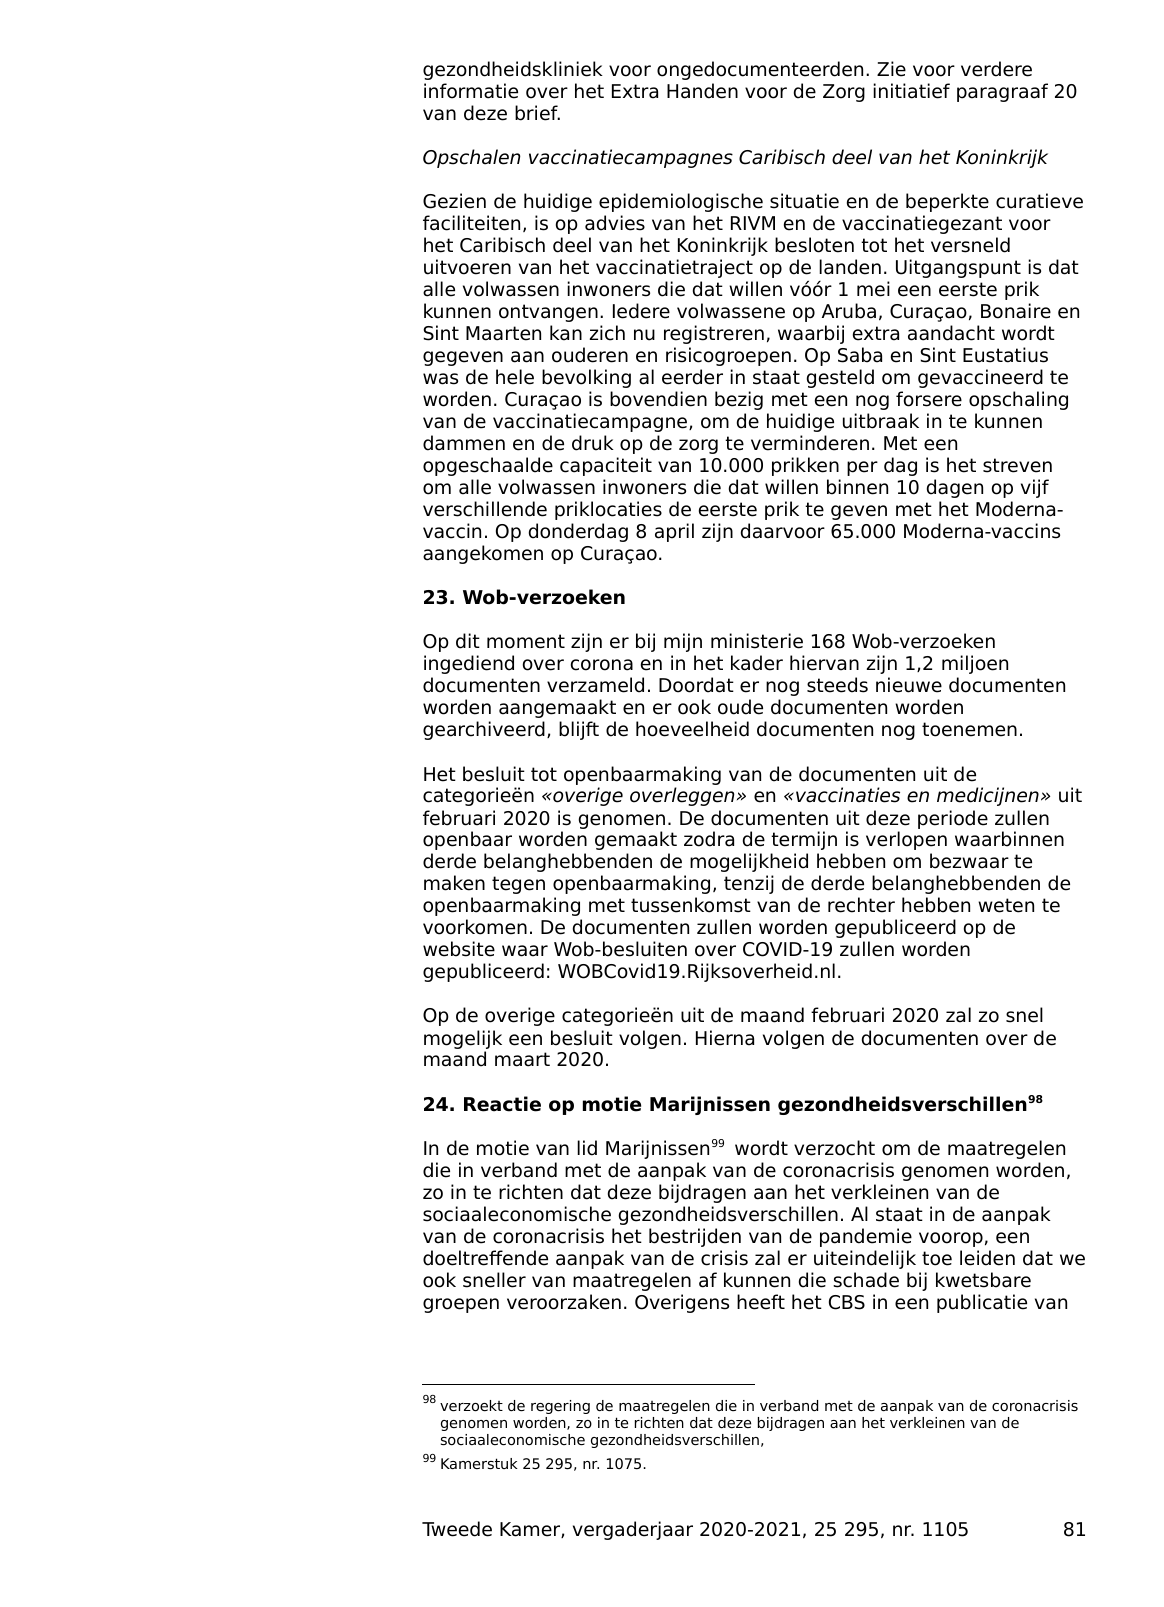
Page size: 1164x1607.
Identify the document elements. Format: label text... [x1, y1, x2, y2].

subtitle Opschalen vaccinatiecampagnes Caribisch deel van het Koninkrijk [422, 147, 1087, 169]
text Het besluit tot openbaarmaking van de documenten uit de categorieën «overige overleggen» en «vaccinaties en medicijnen» uit februari 2020 is genomen. De documenten uit deze periode zullen openbaar worden gemaakt zodra de termijn is verlopen waarbinnen derde belanghebbenden de mogelijkheid hebben om bezwaar te maken tegen openbaarmaking, tenzij de derde belanghebbenden de openbaarmaking met tussenkomst van de rechter hebben weten te voorkomen. De documenten zullen worden gepubliceerd op de website waar Wob-besluiten over COVID-19 zullen worden gepubliceerd: WOBCovid19.Rijksoverheid.nl. [422, 763, 1087, 983]
text gezondheidskliniek voor ongedocumenteerden. Zie voor verdere informatie over het Extra Handen voor de Zorg initiatief paragraaf 20 van deze brief. [422, 59, 1087, 125]
text Kamerstuk 25 295, nr. 1075. [422, 1452, 1087, 1474]
text Op de overige categorieën uit de maand februari 2020 zal zo snel mogelijk een besluit volgen. Hierna volgen de documenten over de maand maart 2020. [422, 1005, 1087, 1071]
text Op dit moment zijn er bij mijn ministerie 168 Wob-verzoeken ingediend over corona en in het kader hiervan zijn 1,2 miljoen documenten verzameld. Doordat er nog steeds nieuwe documenten worden aangemaakt en er ook oude documenten worden gearchiveerd, blijft de hoeveelheid documenten nog toenemen. [422, 631, 1087, 741]
text Gezien de huidige epidemiologische situatie en de beperkte curatieve faciliteiten, is op advies van het RIVM en de vaccinatiegezant voor het Caribisch deel van het Koninkrijk besloten tot het versneld uitvoeren van het vaccinatietraject op de landen. Uitgangspunt is dat alle volwassen inwoners die dat willen vóór 1 mei een eerste prik kunnen ontvangen. Iedere volwassene op Aruba, Curaçao, Bonaire en Sint Maarten kan zich nu registreren, waarbij extra aandacht wordt gegeven aan ouderen en risicogroepen. Op Saba en Sint Eustatius was de hele bevolking al eerder in staat gesteld om gevaccineerd te worden. Curaçao is bovendien bezig met een nog forsere opschaling van de vaccinatiecampagne, om de huidige uitbraak in te kunnen dammen en de druk op de zorg te verminderen. Met een opgeschaalde capaciteit van 10.000 prikken per dag is het streven om alle volwassen inwoners die dat willen binnen 10 dagen op vijf verschillende priklocaties de eerste prik te geven met het Moderna-vaccin. Op donderdag 8 april zijn daarvoor 65.000 Moderna-vaccins aangekomen op Curaçao. [422, 191, 1087, 565]
text verzoekt de regering de maatregelen die in verband met de aanpak van de coronacrisis genomen worden, zo in te richten dat deze bijdragen aan het verkleinen van de sociaaleconomische gezondheidsverschillen, [422, 1393, 1087, 1449]
subtitle 24. Reactie op motie Marijnissen gezondheidsverschillen [422, 1093, 1087, 1116]
text In de motie van lid Marijnissen wordt verzocht om de maatregelen die in verband met de aanpak van de coronacrisis genomen worden, zo in te richten dat deze bijdragen aan het verkleinen van de sociaaleconomische gezondheidsverschillen. Al staat in de aanpak van de coronacrisis het bestrijden van de pandemie voorop, een doeltreffende aanpak van de crisis zal er uiteindelijk toe leiden dat we ook sneller van maatregelen af kunnen die schade bij kwetsbare groepen veroorzaken. Overigens heeft het CBS in een publicatie van [422, 1138, 1087, 1313]
subtitle 23. Wob-verzoeken [422, 587, 1087, 609]
